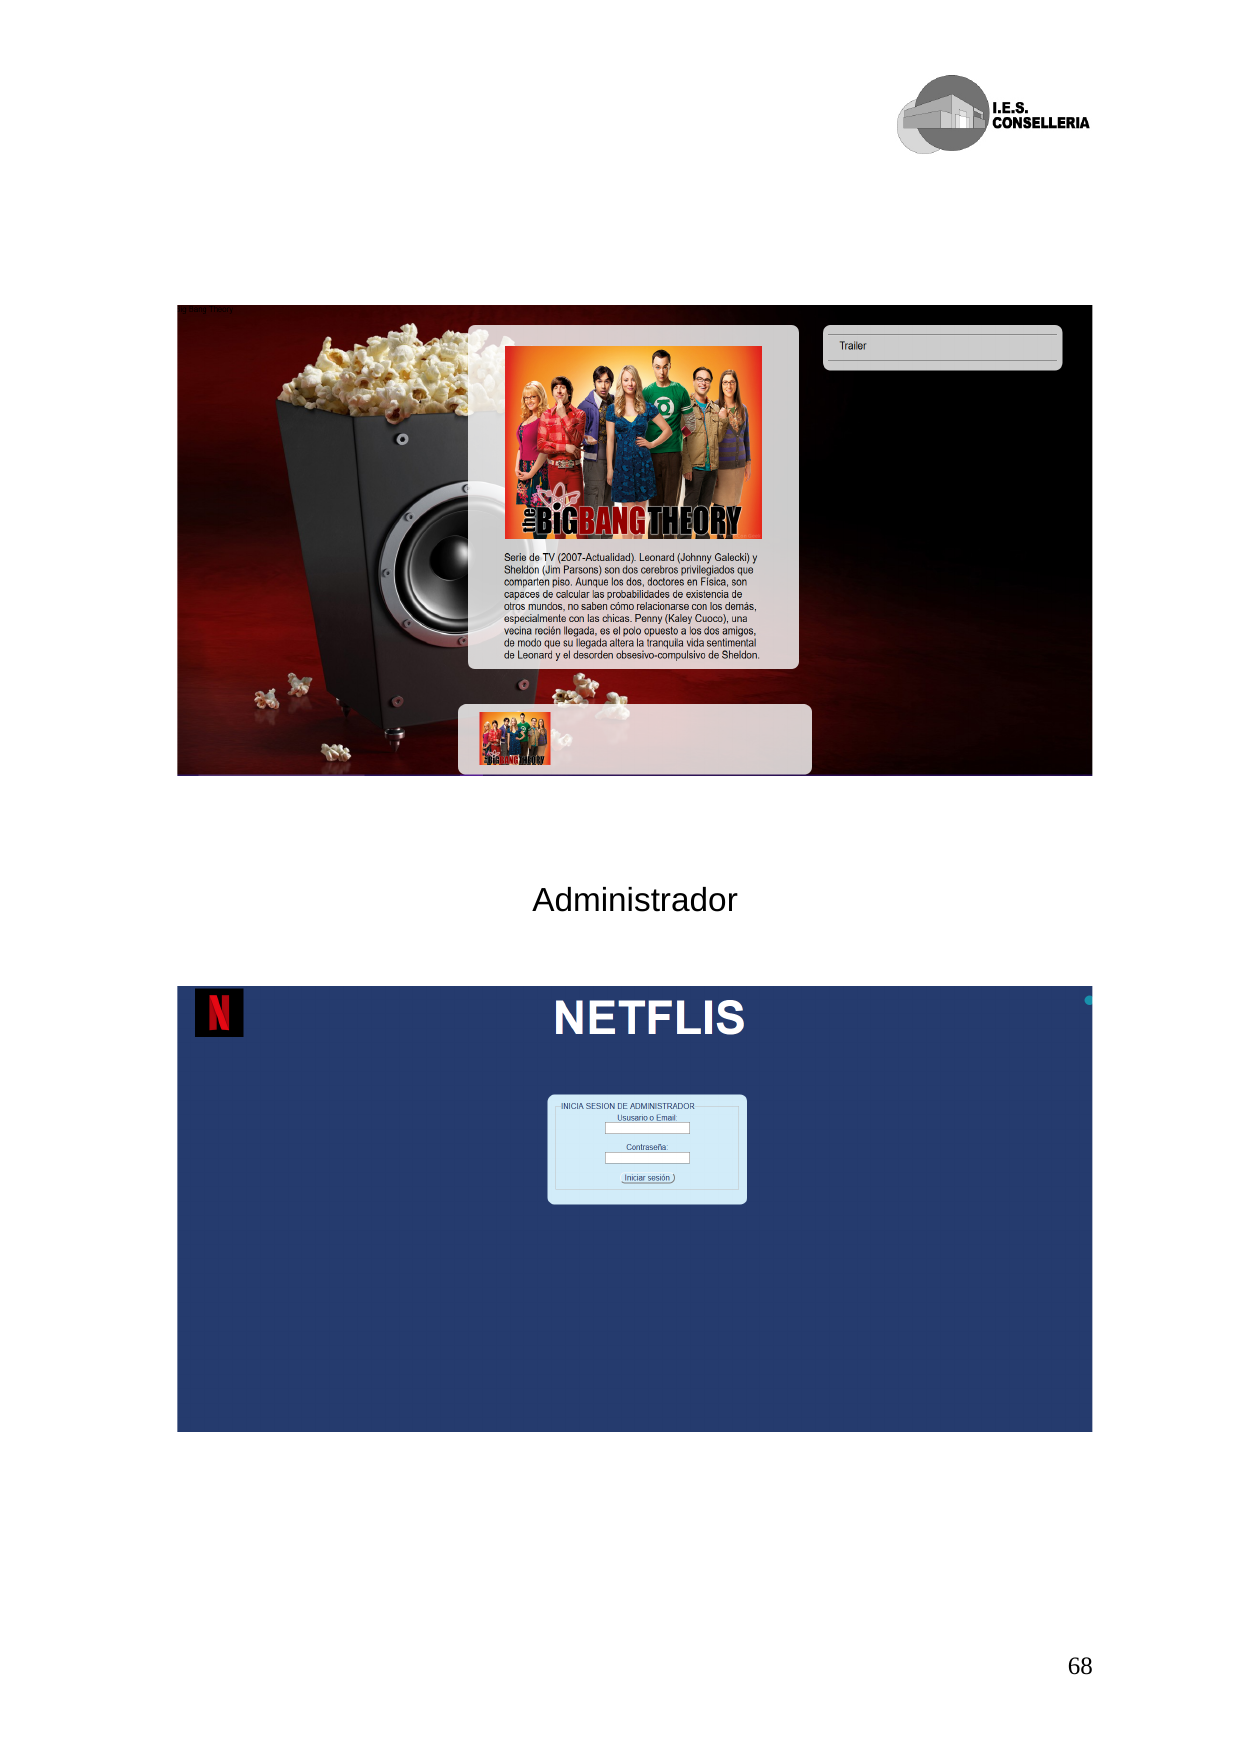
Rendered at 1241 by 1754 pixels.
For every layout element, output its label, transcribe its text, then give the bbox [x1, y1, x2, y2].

picture [177, 305, 1093, 776]
picture [894, 73, 1093, 155]
picture [177, 986, 1093, 1432]
subtitle Administrador [177, 880, 1092, 919]
